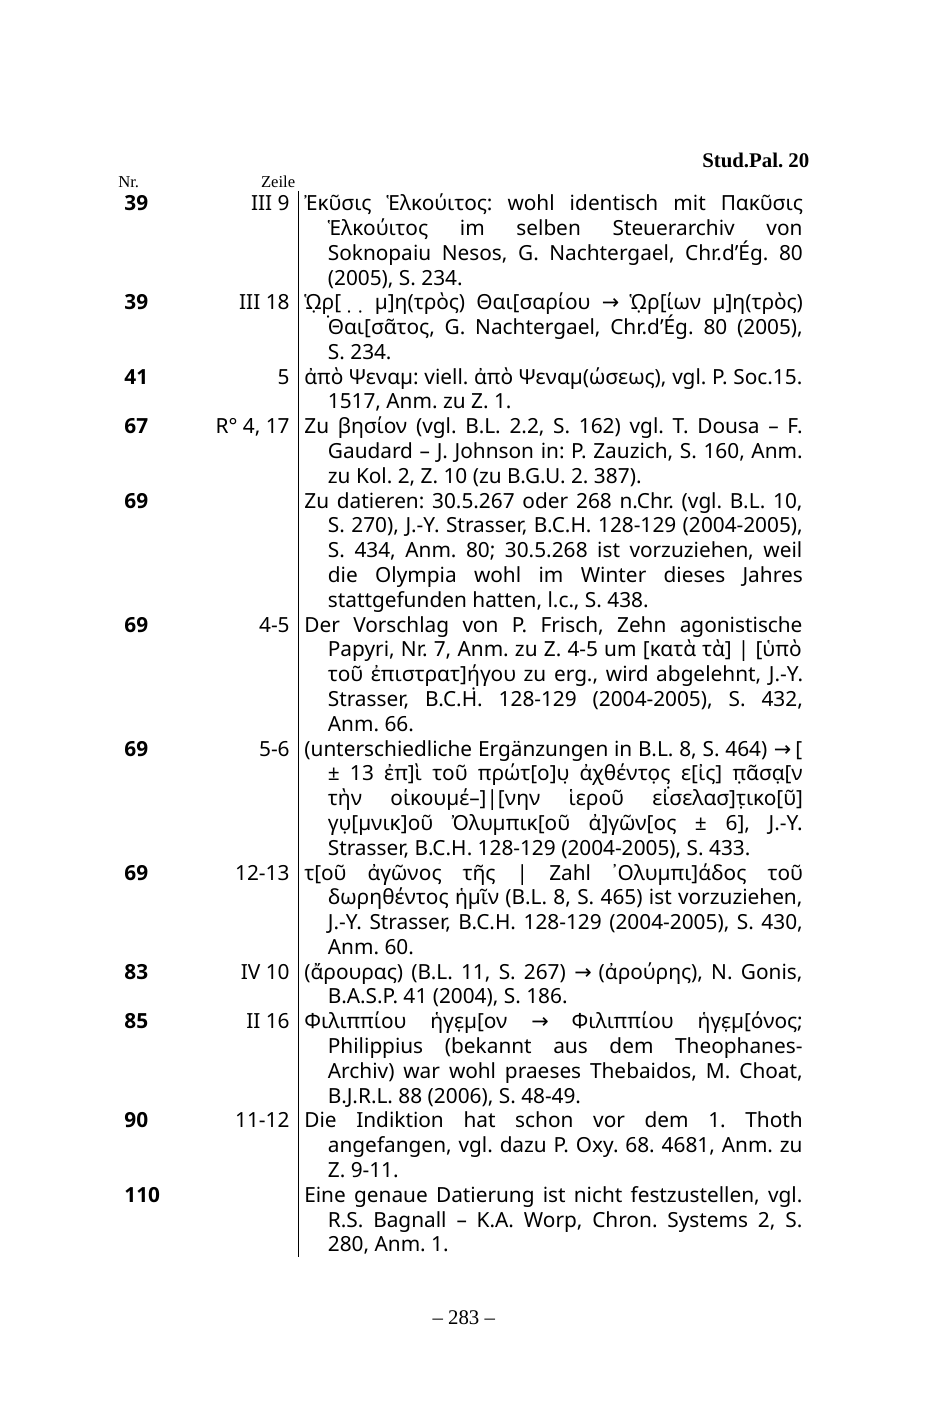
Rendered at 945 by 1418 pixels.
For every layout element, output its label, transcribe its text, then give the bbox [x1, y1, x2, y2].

table_cell 39 [118, 191, 207, 290]
table_cell 5 [207, 364, 298, 414]
table_cell ἀπὸ Ψεναμ: viell. ἀπὸ Ψεναμ(ώσεως), vgl. P. Soc.15. 1517, Anm. zu Z. 1. [299, 364, 809, 414]
table_cell Die Indiktion hat schon vor dem 1. Thoth angefangen, vgl. dazu P. Oxy. 68. 4681, Anm. zu Z. 9-11. [299, 1108, 809, 1182]
table_cell II 16 [207, 1009, 298, 1108]
table_cell Ἐκῦσις Ἑλκούιτος: wohl identisch mit Πακῦσις Ἑλκούιτος im selben Steuerarchiv von Soknopaiu Nesos, G. Nachtergael, Chr.d’Ég. 80 (2005), S. 234. [299, 191, 809, 290]
table_cell 90 [118, 1108, 207, 1182]
table_cell 12-13 [207, 860, 298, 959]
table_cell (unterschiedliche Ergänzungen in B.L. 8, S. 464) → [ ± 13 ἐπ]ὶ τοῦ πρώτ[ο]υ̣ ἀχθέντο̣ς̣ ε[ἰς] π̣ᾶσα̣[ν τὴν οἰκουμέ–]|[νην ἱεροῦ εἰσελασ]τ̣ικο[ῦ] γυ̣[μνικ]οῦ Ὀλυμπικ[οῦ ἀ]γῶν[ος ± 6], J.-Y. Strasser, B.C.H. 128-129 (2004-2005), S. 433. [299, 736, 809, 860]
table_cell [207, 1183, 298, 1257]
table_cell 39 [118, 290, 207, 364]
table_cell Ὡ̣ρ̣[ ̣ ̣ μ]η(τρὸς) Θαι[σαρίου → Ὡ̣ρ[ίων μ]η(τρὸς) Θαι[σᾶτος, G. Nachtergael, Chr.d’Ég. 80 (2005), S. 234. [299, 290, 809, 364]
table_cell 69 [118, 488, 207, 612]
table_cell 4-5 [207, 612, 298, 736]
table_cell 110 [118, 1183, 207, 1257]
table_cell 69 [118, 736, 207, 860]
table_cell IV 10 [207, 959, 298, 1009]
table_cell 69 [118, 612, 207, 736]
table_cell 83 [118, 959, 207, 1009]
table_cell Der Vorschlag von P. Frisch, Zehn agonistische Papyri, Nr. 7, Anm. zu Z. 4-5 um [κατὰ τὰ] | [ὑπὸ τοῦ ἐπιστρατ]ή̣γου zu erg., wird abgelehnt, J.-Y. Strasser, B.C.H. 128-129 (2004-2005), S. 432, Anm. 66. [299, 612, 809, 736]
table_cell (ἄρουρας) (B.L. 11, S. 267) → (ἀρούρης), N. Gonis, B.A.S.P. 41 (2004), S. 186. [299, 959, 809, 1009]
table_cell Zu βησίον (vgl. B.L. 2.2, S. 162) vgl. T. Dousa – F. Gaudard – J. Johnson in: P. Zauzich, S. 160, Anm. zu Kol. 2, Z. 10 (zu B.G.U. 2. 387). [299, 414, 809, 488]
table_cell R° 4, 17 [207, 414, 298, 488]
table_cell [207, 488, 298, 612]
table_cell 85 [118, 1009, 207, 1108]
table_cell τ[οῦ ἀγῶνος τῆς | Zahl ᾽Ολυμπι]άδος τοῦ δωρηθέντος ἡμῖν (B.L. 8, S. 465) ist vorzuziehen, J.-Y. Strasser, B.C.H. 128-129 (2004-2005), S. 430, Anm. 60. [299, 860, 809, 959]
table_cell 69 [118, 860, 207, 959]
table_cell III 9 [207, 191, 298, 290]
table_cell 5-6 [207, 736, 298, 860]
table_cell 41 [118, 364, 207, 414]
table_cell Φιλιππίου ἡγε̣μ[ον → Φιλιππίου ἡγε̣μ[όνος; Philippius (bekannt aus dem Theophanes-Archiv) war wohl praeses Thebaidos, M. Choat, B.J.R.L. 88 (2006), S. 48-49. [299, 1009, 809, 1108]
table_cell III 18 [207, 290, 298, 364]
table_cell Zu datieren: 30.5.267 oder 268 n.Chr. (vgl. B.L. 10, S. 270), J.-Y. Strasser, B.C.H. 128-129 (2004-2005), S. 434, Anm. 80; 30.5.268 ist vorzuziehen, weil die Olympia wohl im Winter dieses Jahres stattgefunden hatten, l.c., S. 438. [299, 488, 809, 612]
table_cell 11-12 [207, 1108, 298, 1182]
table_cell 67 [118, 414, 207, 488]
table_cell Eine genaue Datierung ist nicht festzustellen, vgl. R.S. Bagnall – K.A. Worp, Chron. Systems 2, S. 280, Anm. 1. [299, 1183, 809, 1257]
